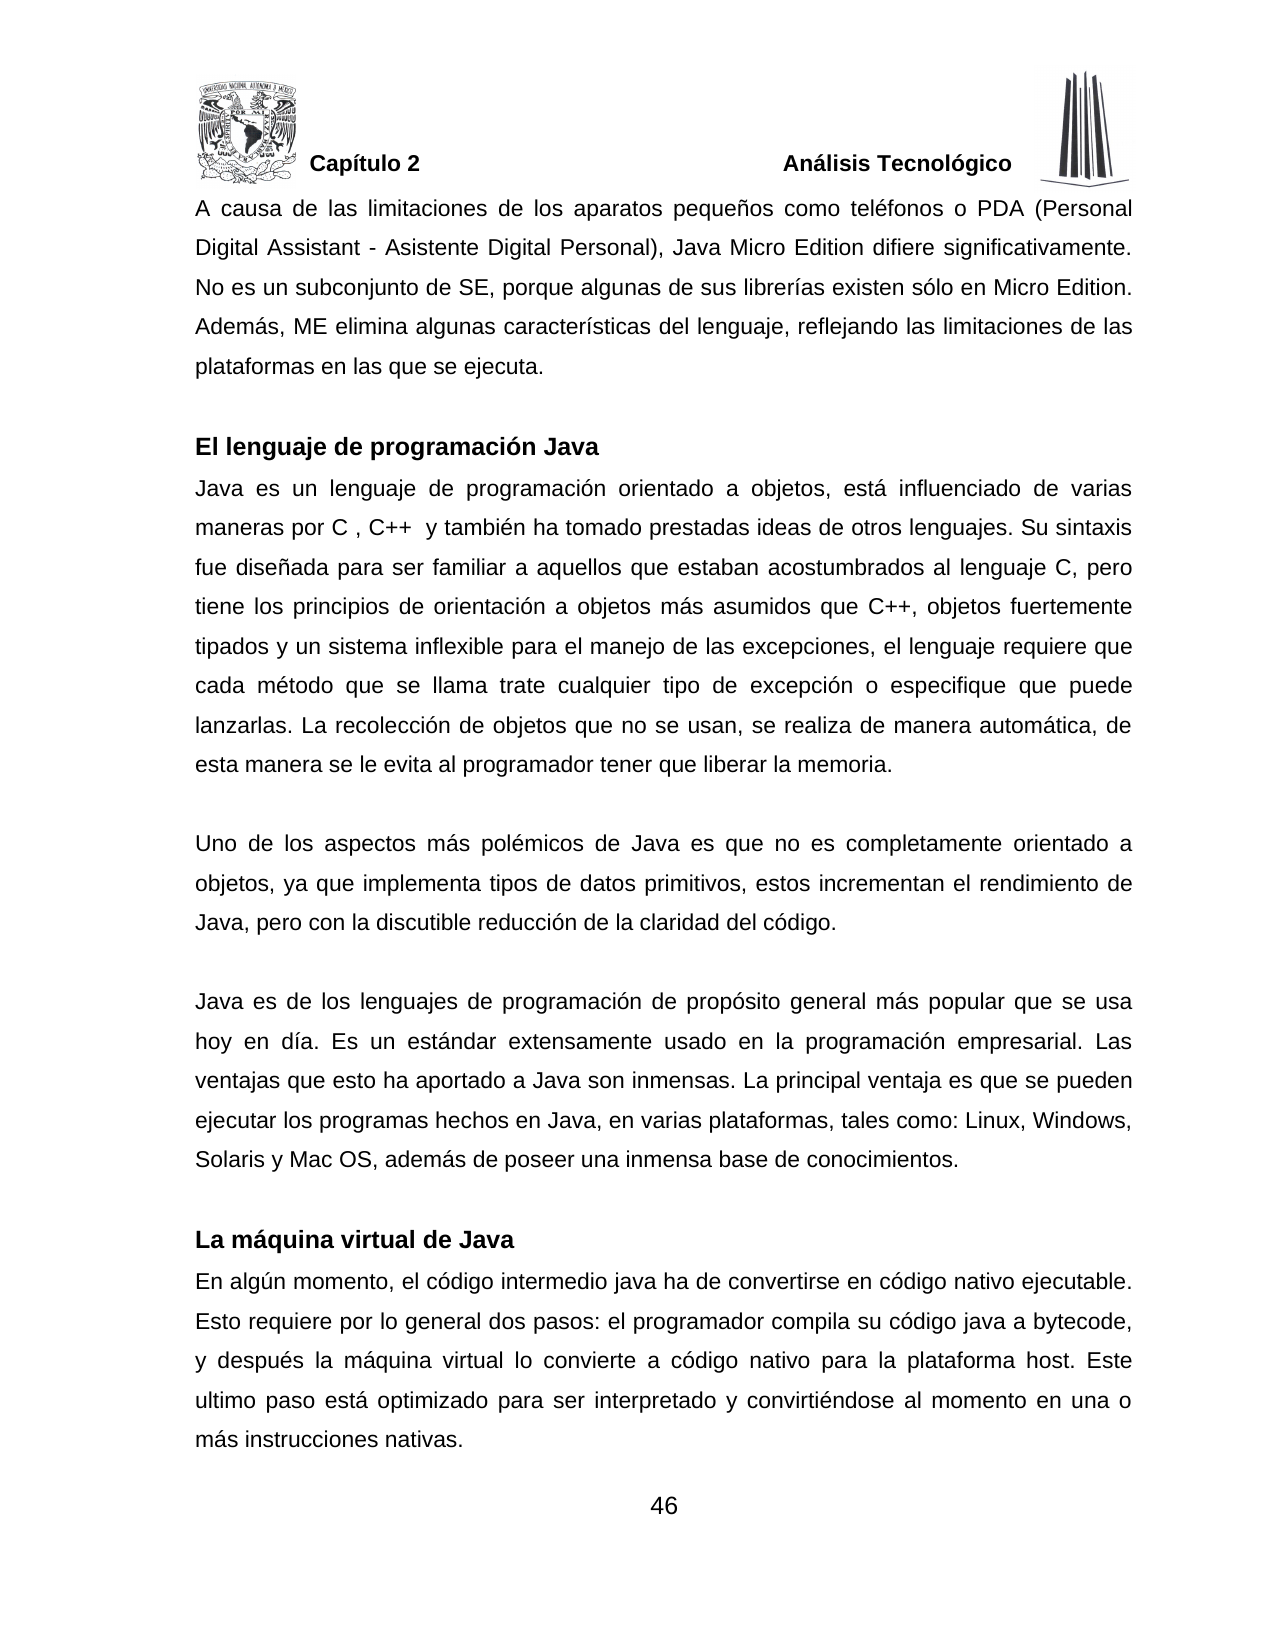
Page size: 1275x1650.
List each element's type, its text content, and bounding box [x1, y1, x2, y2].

text Uno de los aspectos más polémicos de Java es que no es completamente orientado a objetos, ya que implementa tipos de datos primitivos, estos incrementan el rendimiento de Java, pero con la discutible reducción de la claridad del código. [195, 830, 1133, 936]
text Java es de los lenguajes de programación de propósito general más popular que se usa hoy en día. Es un estándar extensamente usado en la programación empresarial. Las ventajas que esto ha aportado a Java son inmensas. La principal ventaja es que se pueden ejecutar los programas hechos en Java, en varias plataformas, tales como: Linux, Windows, Solaris y Mac OS, además de poseer una inmensa base de conocimientos. [195, 988, 1133, 1172]
text Java es un lenguaje de programación orientado a objetos, está influenciado de varias maneras por C , C++ y también ha tomado prestadas ideas de otros lenguajes. Su sintaxis fue diseñada para ser familiar a aquellos que estaban acostumbrados al lenguaje C, pero tiene los principios de orientación a objetos más asumidos que C++, objetos fuertemente tipados y un sistema inflexible para el manejo de las excepciones, el lenguaje requiere que cada método que se llama trate cualquier tipo de excepción o especifique que puede lanzarlas. La recolección de objetos que no se usan, se realiza de manera automática, de esta manera se le evita al programador tener que liberar la memoria. [195, 475, 1133, 778]
text A causa de las limitaciones de los aparatos pequeños como teléfonos o PDA (Personal Digital Assistant - Asistente Digital Personal), Java Micro Edition difiere significativamente. No es un subconjunto de SE, porque algunas de sus librerías existen sólo en Micro Edition. Además, ME elimina algunas características del lenguaje, reflejando las limitaciones de las plataformas en las que se ejecuta. [195, 195, 1133, 379]
text La máquina virtual de Java [195, 1225, 1133, 1254]
picture [1034, 65, 1136, 193]
text En algún momento, el código intermedio java ha de convertirse en código nativo ejecutable. Esto requiere por lo general dos pasos: el programador compila su código java a bytecode, y después la máquina virtual lo convierte a código nativo para la plataforma host. Este ultimo paso está optimizado para ser interpretado y convirtiéndose al momento en una o más instrucciones nativas. [195, 1268, 1133, 1452]
text El lenguaje de programación Java [195, 432, 1133, 461]
